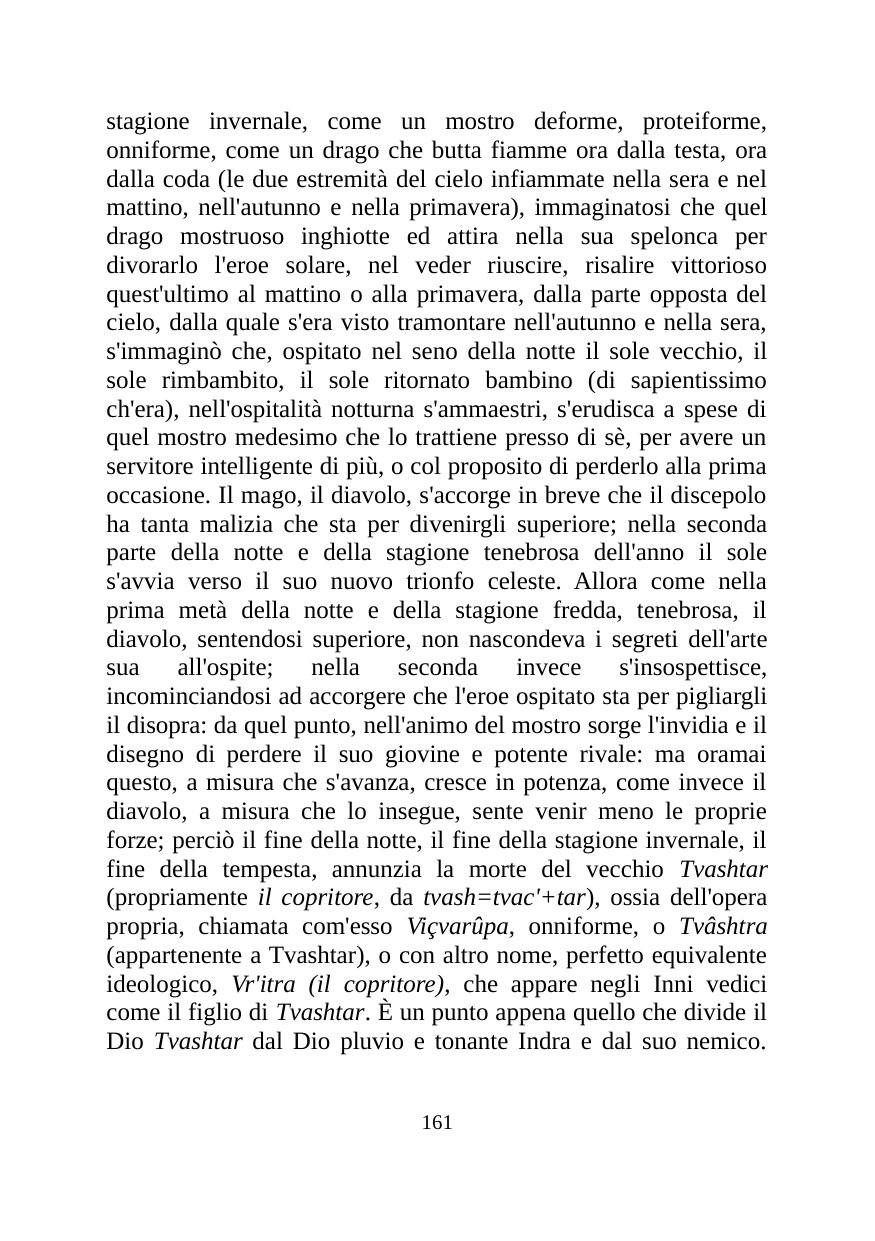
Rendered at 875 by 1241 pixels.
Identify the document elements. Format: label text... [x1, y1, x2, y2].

text stagione invernale, come un mostro deforme, proteiforme, onniforme, come un drago che butta fiamme ora dalla testa, ora dalla coda (le due estremità del cielo infiammate nella sera e nel mattino, nell'autunno e nella primavera), immaginatosi che quel drago mostruoso inghiotte ed attira nella sua spelonca per divorarlo l'eroe solare, nel veder riuscire, risalire vittorioso quest'ultimo al mattino o alla primavera, dalla parte opposta del cielo, dalla quale s'era visto tramontare nell'autunno e nella sera, s'immaginò che, ospitato nel seno della notte il sole vecchio, il sole rimbambito, il sole ritornato bambino (di sapientissimo ch'era), nell'ospitalità notturna s'ammaestri, s'erudisca a spese di quel mostro medesimo che lo trattiene presso di sè, per avere un servitore intelligente di più, o col proposito di perderlo alla prima occasione. Il mago, il diavolo, s'accorge in breve che il discepolo ha tanta malizia che sta per divenirgli superiore; nella seconda parte della notte e della stagione tenebrosa dell'anno il sole s'avvia verso il suo nuovo trionfo celeste. Allora come nella prima metà della notte e della stagione fredda, tenebrosa, il diavolo, sentendosi superiore, non nascondeva i segreti dell'arte sua all'ospite; nella seconda invece s'insospettisce, incominciandosi ad accorgere che l'eroe ospitato sta per pigliargli il disopra: da quel punto, nell'animo del mostro sorge l'invidia e il disegno di perdere il suo giovine e potente rivale: ma oramai questo, a misura che s'avanza, cresce in potenza, come invece il diavolo, a misura che lo insegue, sente venir meno le proprie forze; perciò il fine della notte, il fine della stagione invernale, il fine della tempesta, annunzia la morte del vecchio Tvashtar (propriamente il copritore, da tvash=tvac'+tar), ossia dell'opera propria, chiamata com'esso Viçvarûpa, onniforme, o Tvâshtra (appartenente a Tvashtar), o con altro nome, perfetto equivalente ideologico, Vr'itra (il copritore), che appare negli Inni vedici come il figlio di Tvashtar. È un punto appena quello che divide il Dio Tvashtar dal Dio pluvio e tonante Indra e dal suo nemico. [106, 106, 768, 1055]
